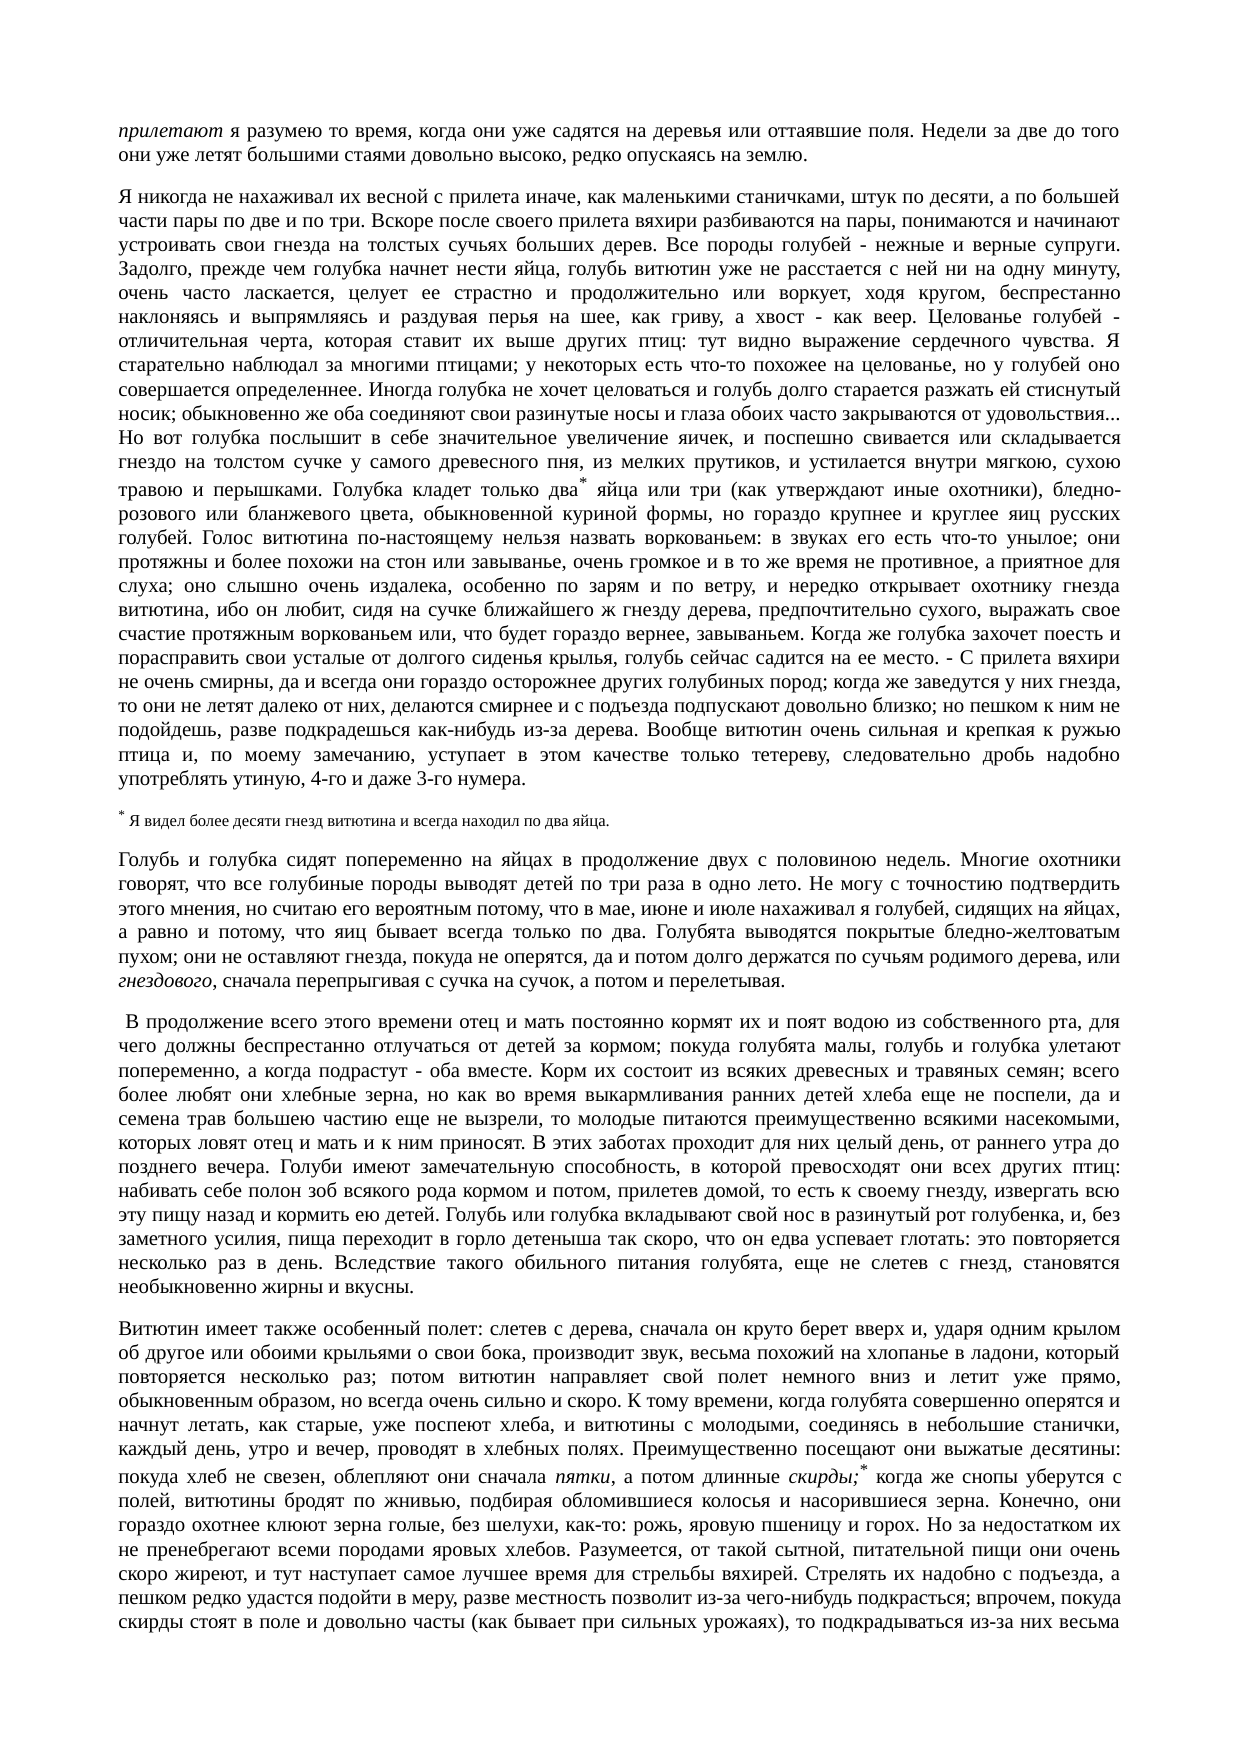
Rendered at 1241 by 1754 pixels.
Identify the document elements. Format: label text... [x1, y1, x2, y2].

text прилетают я разумею то время, когда они уже садятся на деревья или оттаявшие поля. Недели за две до того они уже летят большими стаями довольно высоко, редко опускаясь на землю. [118, 118, 1122, 166]
text Я никогда не нахаживал их весной с прилета иначе, как маленькими станичками, штук по десяти, а по большей части пары по две и по три. Вскоре после своего прилета вяхири разбиваются на пары, понимаются и начинают устроивать свои гнезда на толстых сучьях больших дерев. Все породы голубей - нежные и верные супруги. Задолго, прежде чем голубка начнет нести яйца, голубь витютин уже не расстается с ней ни на одну минуту, очень часто ласкается, целует ее страстно и продолжительно или воркует, ходя кругом, беспрестанно наклоняясь и выпрямляясь и раздувая перья на шее, как гриву, а хвост - как веер. Целованье голубей - отличительная черта, которая ставит их выше других птиц: тут видно выражение сердечного чувства. Я старательно наблюдал за многими птицами; у некоторых есть что-то похожее на целованье, но у голубей оно совершается определеннее. Иногда голубка не хочет целоваться и голубь долго старается разжать ей стиснутый носик; обыкновенно же оба соединяют свои разинутые носы и глаза обоих часто закрываются от удовольствия... Но вот голубка послышит в себе значительное увеличение яичек, и поспешно свивается или складывается гнездо на толстом сучке у самого древесного пня, из мелких прутиков, и устилается внутри мягкою, сухою травою и перышками. Голубка кладет только два* яйца или три (как утверждают иные охотники), бледно-розового или бланжевого цвета, обыкновенной куриной формы, но гораздо крупнее и круглее яиц русских голубей. Голос витютина по-настоящему нельзя назвать воркованьем: в звуках его есть что-то унылое; они протяжны и более похожи на стон или завыванье, очень громкое и в то же время не противное, а приятное для слуха; оно слышно очень издалека, особенно по зарям и по ветру, и нередко открывает охотнику гнезда витютина, ибо он любит, сидя на сучке ближайшего ж гнезду дерева, предпочтительно сухого, выражать свое счастие протяжным воркованьем или, что будет гораздо вернее, завываньем. Когда же голубка захочет поесть и порасправить свои усталые от долгого сиденья крылья, голубь сейчас садится на ее место. - С прилета вяхири не очень смирны, да и всегда они гораздо осторожнее других голубиных пород; когда же заведутся у них гнезда, то они не летят далеко от них, делаются смирнее и с подъезда подпускают довольно близко; но пешком к ним не подойдешь, разве подкрадешься как-нибудь из-за дерева. Вообще витютин очень сильная и крепкая к ружью птица и, по моему замечанию, уступает в этом качестве только тетереву, следовательно дробь надобно употреблять утиную, 4-го и даже 3-го нумера. [118, 184, 1122, 789]
text Голубь и голубка сидят попеременно на яйцах в продолжение двух с половиною недель. Многие охотники говорят, что все голубиные породы выводят детей по три раза в одно лето. Не могу с точностию подтвердить этого мнения, но считаю его вероятным потому, что в мае, июне и июле нахаживал я голубей, сидящих на яйцах, а равно и потому, что яиц бывает всегда только по два. Голубята выводятся покрытые бледно-желтоватым пухом; они не оставляют гнезда, покуда не оперятся, да и потом долго держатся по сучьям родимого дерева, или гнездового, сначала перепрыгивая с сучка на сучок, а потом и перелетывая. [118, 847, 1122, 992]
text В продолжение всего этого времени отец и мать постоянно кормят их и поят водою из собственного рта, для чего должны беспрестанно отлучаться от детей за кормом; покуда голубята малы, голубь и голубка улетают попеременно, а когда подрастут - оба вместе. Корм их состоит из всяких древесных и травяных семян; всего более любят они хлебные зерна, но как во время выкармливания ранних детей хлеба еще не поспели, да и семена трав большею частию еще не вызрели, то молодые питаются преимущественно всякими насекомыми, которых ловят отец и мать и к ним приносят. В этих заботах проходит для них целый день, от раннего утра до позднего вечера. Голуби имеют замечательную способность, в которой превосходят они всех других птиц: набивать себе полон зоб всякого рода кормом и потом, прилетев домой, то есть к своему гнезду, извергать всю эту пищу назад и кормить ею детей. Голубь или голубка вкладывают свой нос в разинутый рот голубенка, и, без заметного усилия, пища переходит в горло детеныша так скоро, что он едва успевает глотать: это повторяется несколько раз в день. Вследствие такого обильного питания голубята, еще не слетев с гнезд, становятся необыкновенно жирны и вкусны. [118, 1009, 1122, 1298]
text * Я видел более десяти гнезд витютина и всегда находил по два яйца. [118, 807, 1122, 829]
text Витютин имеет также особенный полет: слетев с дерева, сначала он круто берет вверх и, ударя одним крылом об другое или обоими крыльями о свои бока, производит звук, весьма похожий на хлопанье в ладони, который повторяется несколько раз; потом витютин направляет свой полет немного вниз и летит уже прямо, обыкновенным образом, но всегда очень сильно и скоро. К тому времени, когда голубята совершенно оперятся и начнут летать, как старые, уже поспеют хлеба, и витютины с молодыми, соединясь в небольшие станички, каждый день, утро и вечер, проводят в хлебных полях. Преимущественно посещают они выжатые десятины: покуда хлеб не свезен, облепляют они сначала пятки, а потом длинные скирды;* когда же снопы уберутся с полей, витютины бродят по жнивью, подбирая обломившиеся колосья и насорившиеся зерна. Конечно, они гораздо охотнее клюют зерна голые, без шелухи, как-то: рожь, яровую пшеницу и горох. Но за недостатком их не пренебрегают всеми породами яровых хлебов. Разумеется, от такой сытной, питательной пищи они очень скоро жиреют, и тут наступает самое лучшее время для стрельбы вяхирей. Стрелять их надобно с подъезда, а пешком редко удастся подойти в меру, разве местность позволит из-за чего-нибудь подкрасться; впрочем, покуда скирды стоят в поле и довольно часты (как бывает при сильных урожаях), то подкрадываться из-за них весьма [118, 1316, 1122, 1633]
